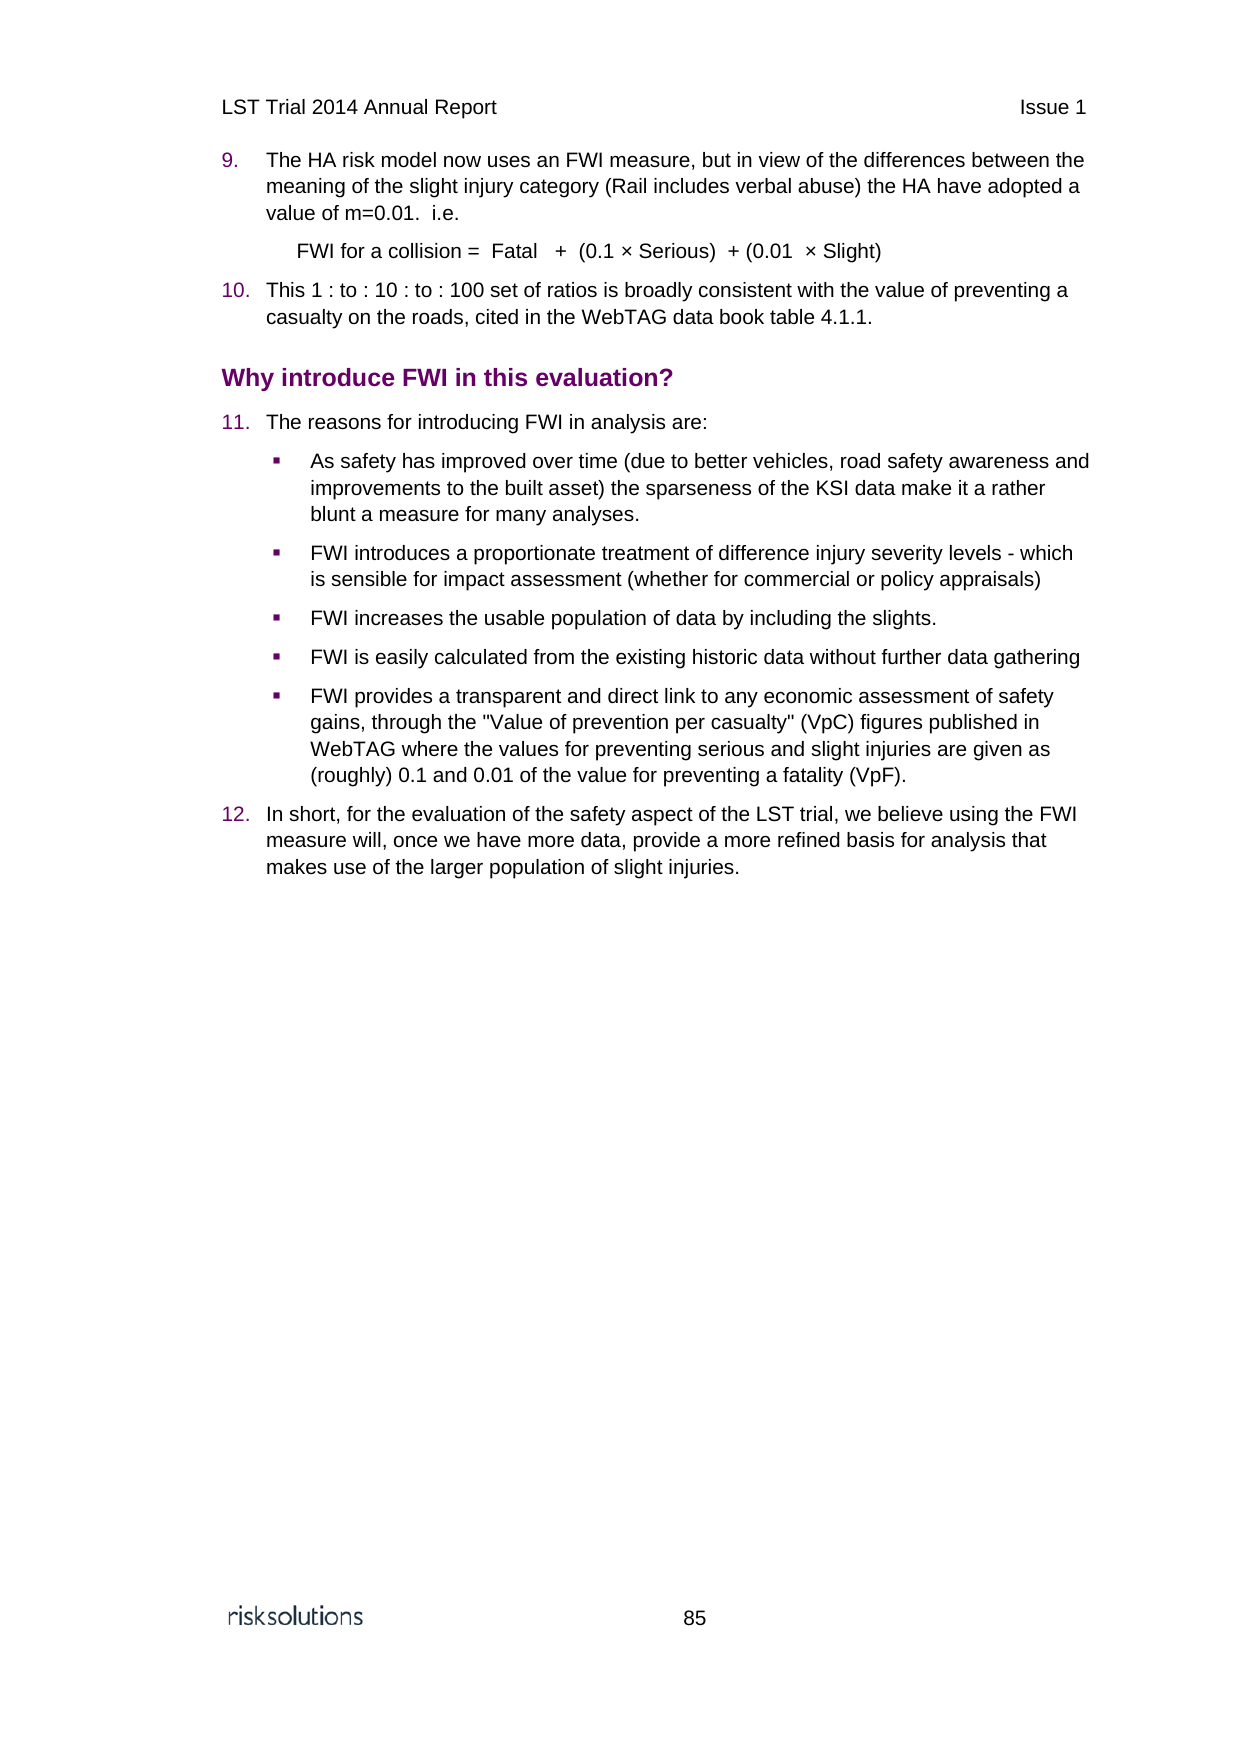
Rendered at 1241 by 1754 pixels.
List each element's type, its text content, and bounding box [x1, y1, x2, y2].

list In short, for the evaluation of the safety aspect of the LST trial, we believe using the FWI measure will, once we have more data, provide a more refined basis for analysis that makes use of the larger population of slight injuries. [221, 802, 1092, 878]
list FWI introduces a proportionate treatment of difference injury severity levels - which is sensible for impact assessment (whether for commercial or policy appraisals) [272, 541, 1092, 591]
list The reasons for introducing FWI in analysis are: [221, 410, 1092, 434]
list This 1 : to : 10 : to : 100 set of ratios is broadly consistent with the value of preventing a casualty on the roads, cited in the WebTAG data book table 4.1.1. [221, 278, 1092, 328]
list The HA risk model now uses an FWI measure, but in view of the differences between the meaning of the slight injury category (Rail includes verbal abuse) the HA have adopted a value of m=0.01. i.e. [221, 148, 1092, 224]
text FWI for a collision = Fatal + (0.1 × Serious) + (0.01 × Slight) [221, 239, 1092, 263]
list As safety has improved over time (due to better vehicles, road safety awareness and improvements to the built asset) the sparseness of the KSI data make it a rather blunt a measure for many analyses. [272, 449, 1092, 526]
subtitle Why introduce FWI in this evaluation? [221, 362, 1092, 391]
list FWI provides a transparent and direct link to any economic assessment of safety gains, through the "Value of prevention per casualty" (VpC) figures published in WebTAG where the values for preventing serious and slight injuries are given as (roughly) 0.1 and 0.01 of the value for preventing a fatality (VpF). [272, 684, 1092, 787]
list FWI is easily calculated from the existing historic data without further data gathering [272, 645, 1092, 669]
list FWI increases the usable population of data by including the slights. [272, 606, 1092, 630]
